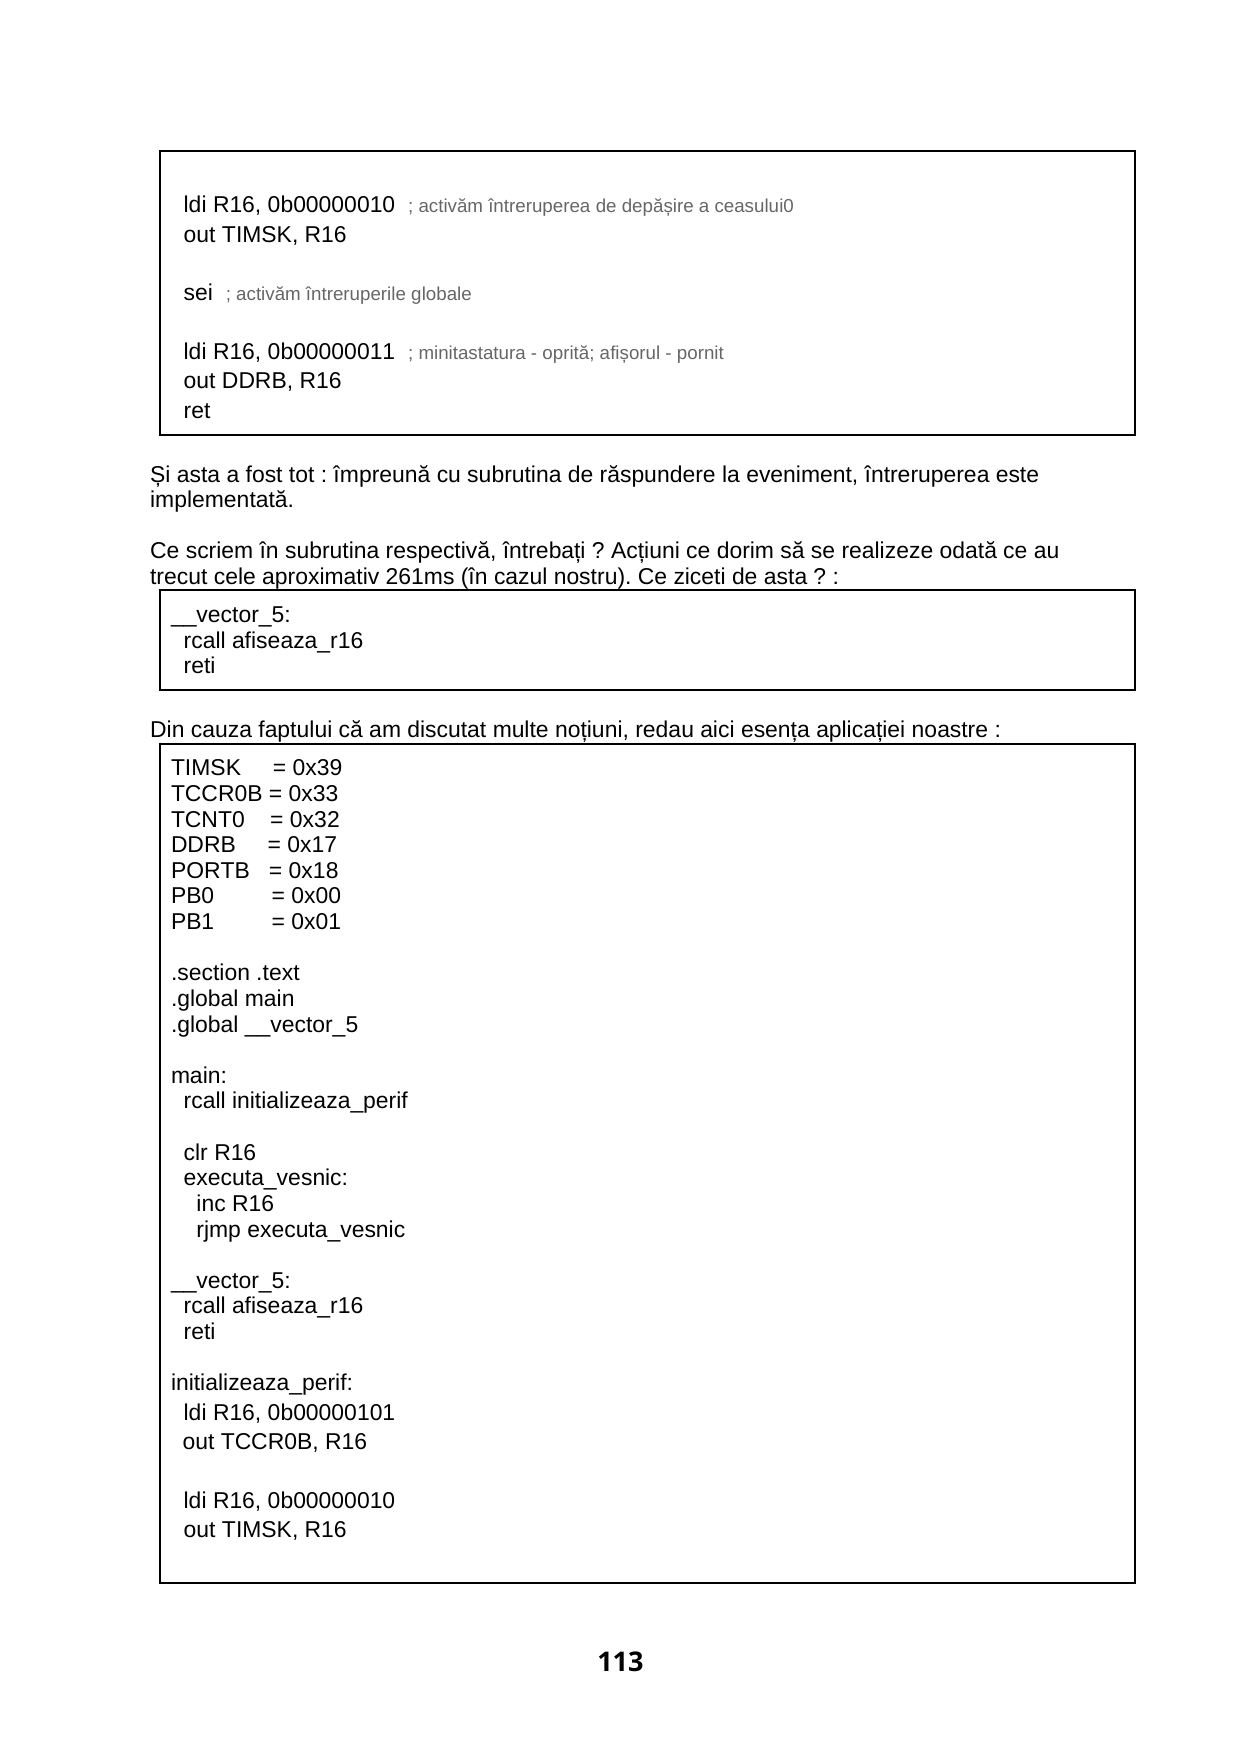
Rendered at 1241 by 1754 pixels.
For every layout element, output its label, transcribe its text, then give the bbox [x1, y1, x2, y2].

table_header TIMSK = 0x39 TCCR0B = 0x33 TCNT0 = 0x32 DDRB = 0x17 PORTB = 0x18 PB0 = 0x00 PB1 = 0x01 .section .text .global main .global __vector_5 main: rcall initializeaza_perif clr R16 executa_vesnic: inc R16 rjmp executa_vesnic __vector_5: rcall afiseaza_r16 reti initializeaza_perif: ldi R16, 0b00000101 out TCCR0B, R16 ldi R16, 0b00000010 out TIMSK, R16 [161, 745, 1134, 1582]
table_header __vector_5: rcall afiseaza_r16 reti [161, 591, 1134, 689]
text Din cauza faptului că am discutat multe noțiuni, redau aici esența aplicației noastre : [150, 717, 1091, 742]
table_header ldi R16, 0b00000010 ; activăm întreruperea de depășire a ceasului0 out TIMSK, R16 sei ; activăm întreruperile globale ldi R16, 0b00000011 ; minitastatura - oprită; afișorul - pornit out DDRB, R16 ret [161, 152, 1134, 433]
text Și asta a fost tot : împreună cu subrutina de răspundere la eveniment, întreruperea este implementată. [150, 461, 1091, 512]
text Ce scriem în subrutina respectivă, întrebați ? Acțiuni ce dorim să se realizeze odată ce au trecut cele aproximativ 261ms (în cazul nostru). Ce ziceti de asta ? : [150, 538, 1091, 589]
